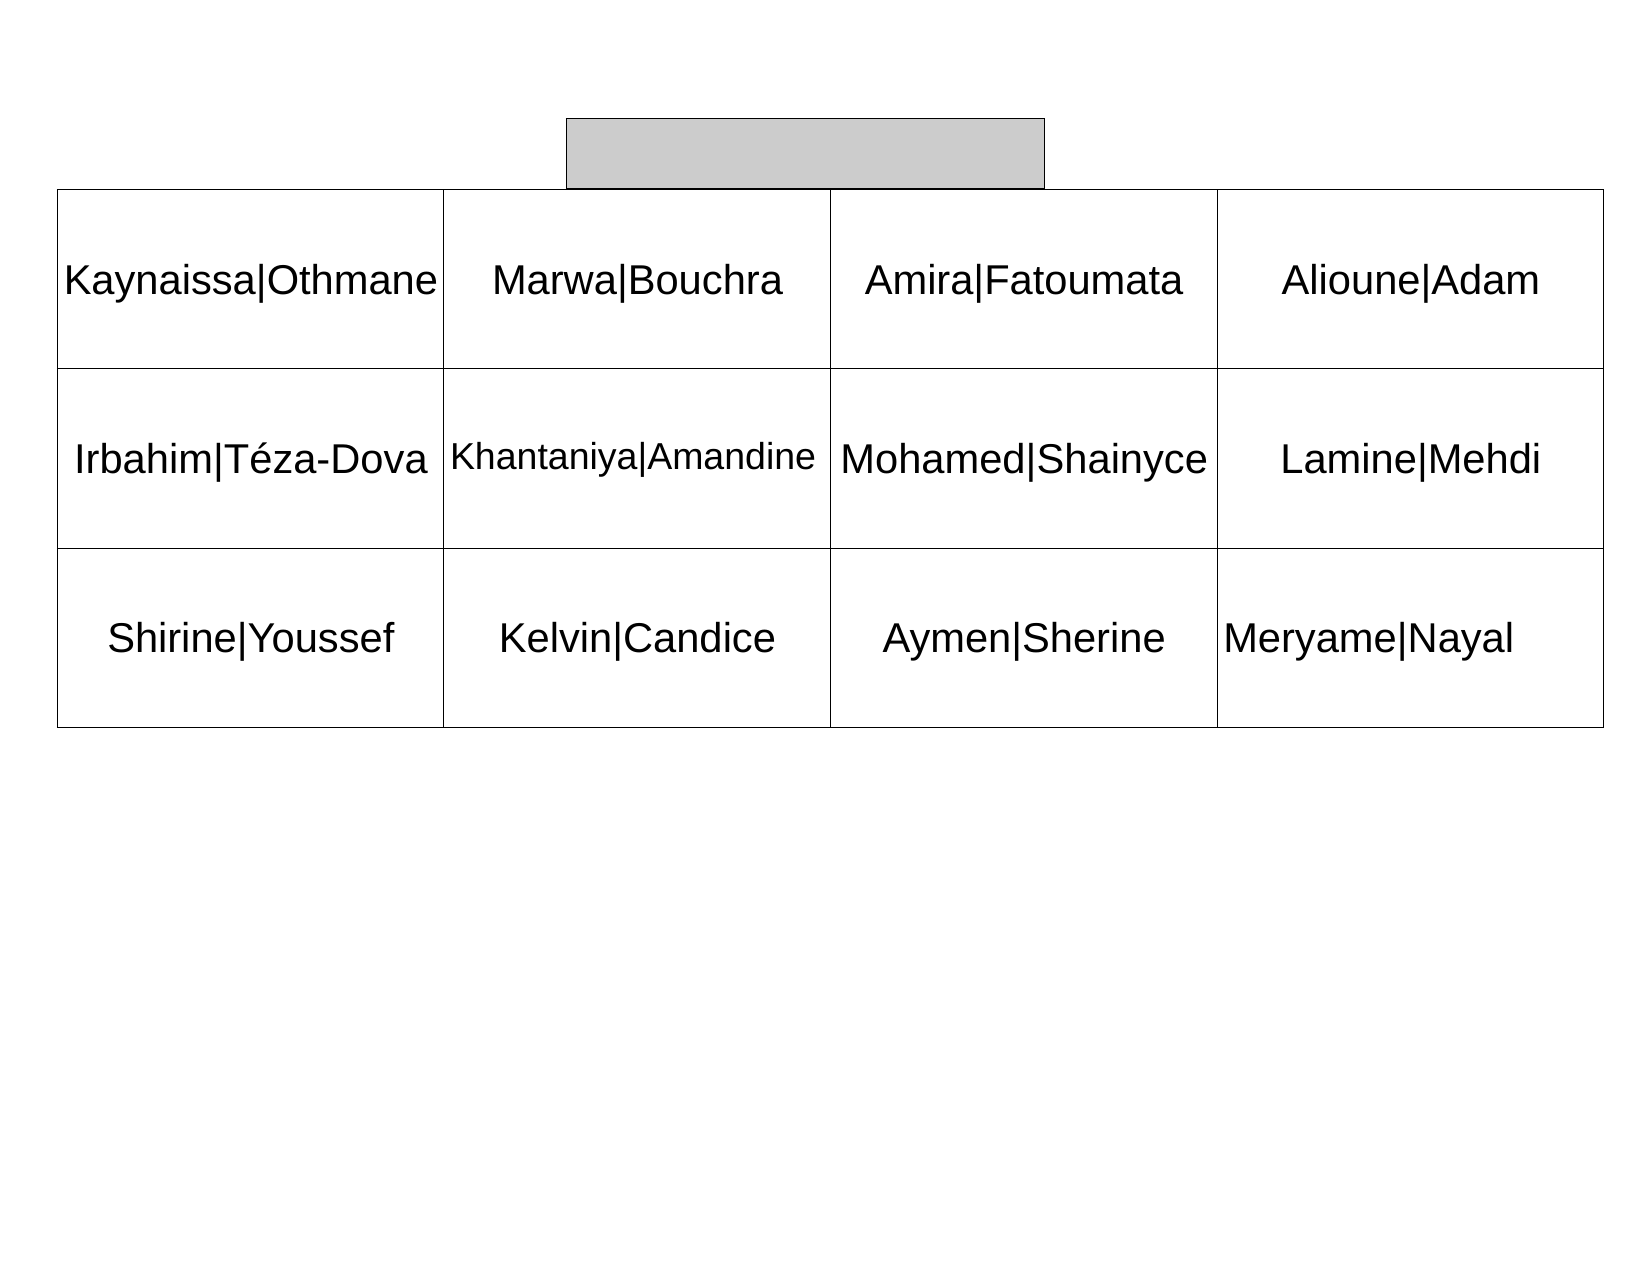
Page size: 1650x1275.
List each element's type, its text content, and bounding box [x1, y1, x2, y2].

table_cell Aymen|Sherine [831, 549, 1217, 727]
table_cell Lamine|Mehdi [1218, 369, 1603, 547]
table_cell Irbahim|Téza-Dova [58, 369, 443, 547]
table_cell Mohamed|Shainyce [831, 369, 1217, 547]
table_header [567, 119, 1044, 188]
table_cell Meryame|Nayal [1218, 549, 1603, 727]
table_header Marwa|Bouchra [444, 190, 830, 368]
table_header Kaynaissa|Othmane [58, 190, 443, 368]
table_cell Shirine|Youssef [58, 549, 443, 727]
table_header Amira|Fatoumata [831, 190, 1217, 368]
table_header Alioune|Adam [1218, 190, 1603, 368]
table_cell Khantaniya|Amandine [444, 369, 830, 547]
table_cell Kelvin|Candice [444, 549, 830, 727]
